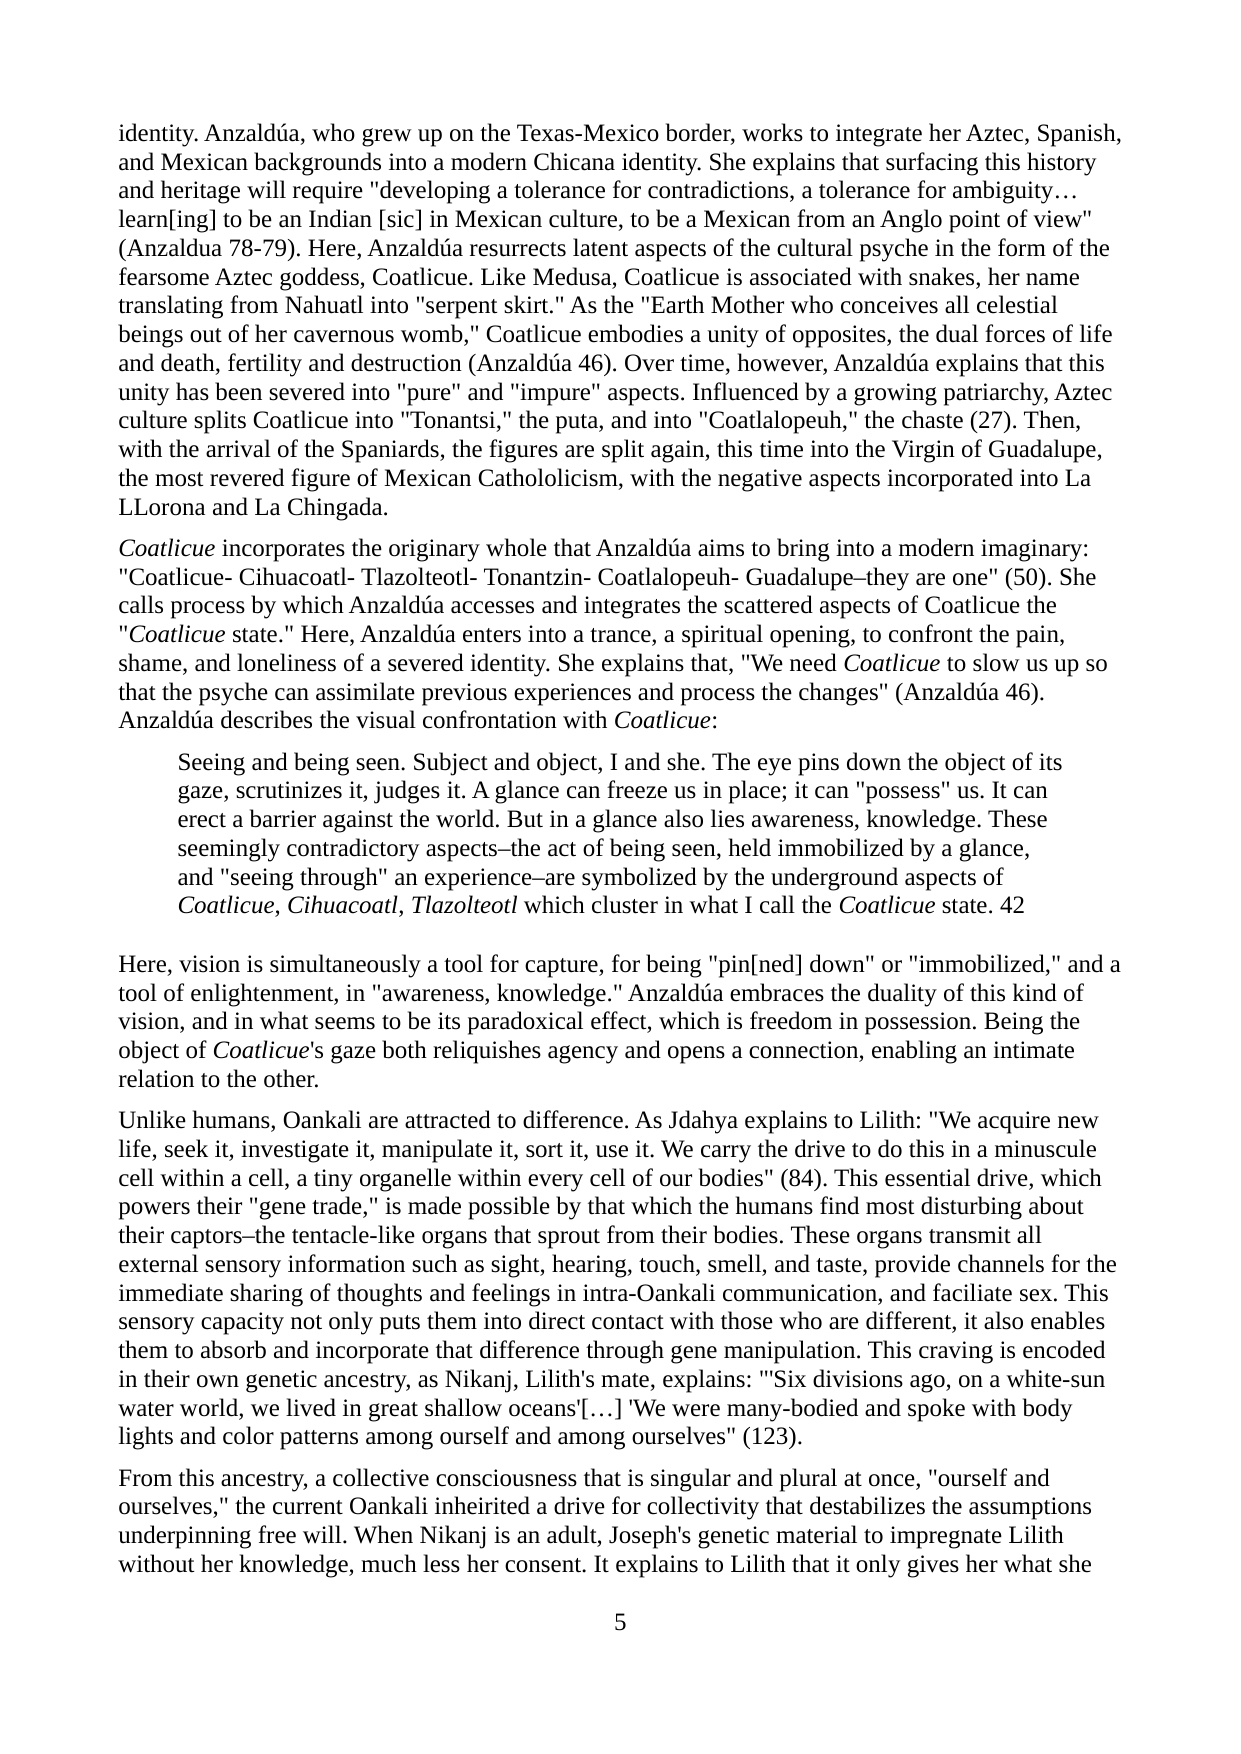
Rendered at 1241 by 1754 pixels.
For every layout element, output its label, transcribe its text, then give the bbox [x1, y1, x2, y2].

text Unlike humans, Oankali are attracted to difference. As Jdahya explains to Lilith: "We acquire new life, seek it, investigate it, manipulate it, sort it, use it. We carry the drive to do this in a minuscule cell within a cell, a tiny organelle within every cell of our bodies" (84). This essential drive, which powers their "gene trade," is made possible by that which the humans find most disturbing about their captors–the tentacle-like organs that sprout from their bodies. These organs transmit all external sensory information such as sight, hearing, touch, smell, and taste, provide channels for the immediate sharing of thoughts and feelings in intra-Oankali communication, and faciliate sex. This sensory capacity not only puts them into direct contact with those who are different, it also enables them to absorb and incorporate that difference through gene manipulation. This craving is encoded in their own genetic ancestry, as Nikanj, Lilith's mate, explains: "'Six divisions ago, on a white-sun water world, we lived in great shallow oceans'[…] 'We were many-bodied and spoke with body lights and color patterns among ourself and among ourselves" (123). [118, 1105, 1122, 1450]
text identity. Anzaldúa, who grew up on the Texas-Mexico border, works to integrate her Aztec, Spanish, and Mexican backgrounds into a modern Chicana identity. She explains that surfacing this history and heritage will require "developing a tolerance for contradictions, a tolerance for ambiguity… learn[ing] to be an Indian [sic] in Mexican culture, to be a Mexican from an Anglo point of view" (Anzaldua 78-79). Here, Anzaldúa resurrects latent aspects of the cultural psyche in the form of the fearsome Aztec goddess, Coatlicue. Like Medusa, Coatlicue is associated with snakes, her name translating from Nahuatl into "serpent skirt." As the "Earth Mother who conceives all celestial beings out of her cavernous womb," Coatlicue embodies a unity of opposites, the dual forces of life and death, fertility and destruction (Anzaldúa 46). Over time, however, Anzaldúa explains that this unity has been severed into "pure" and "impure" aspects. Influenced by a growing patriarchy, Aztec culture splits Coatlicue into "Tonantsi," the puta, and into "Coatlalopeuh," the chaste (27). Then, with the arrival of the Spaniards, the figures are split again, this time into the Virgin of Guadalupe, the most revered figure of Mexican Cathololicism, with the negative aspects incorporated into La LLorona and La Chingada. [118, 118, 1122, 521]
text From this ancestry, a collective consciousness that is singular and plural at once, "ourself and ourselves," the current Oankali inheirited a drive for collectivity that destabilizes the assumptions underpinning free will. When Nikanj is an adult, Joseph's genetic material to impregnate Lilith without her knowledge, much less her consent. It explains to Lilith that it only gives her what she [118, 1463, 1122, 1578]
text Here, vision is simultaneously a tool for capture, for being "pin[ned] down" or "immobilized," and a tool of enlightenment, in "awareness, knowledge." Anzaldúa embraces the duality of this kind of vision, and in what seems to be its paradoxical effect, which is freedom in possession. Being the object of Coatlicue's gaze both reliquishes agency and opens a connection, enabling an intimate relation to the other. [118, 949, 1122, 1093]
text Seeing and being seen. Subject and object, I and she. The eye pins down the object of its gaze, scrutinizes it, judges it. A glance can freeze us in place; it can "possess" us. It can erect a barrier against the world. But in a glance also lies awareness, knowledge. These seemingly contradictory aspects–the act of being seen, held immobilized by a glance, and "seeing through" an experience–are symbolized by the underground aspects of Coatlicue, Cihuacoatl, Tlazolteotl which cluster in what I call the Coatlicue state. 42 [177, 747, 1063, 919]
text Coatlicue incorporates the originary whole that Anzaldúa aims to bring into a modern imaginary: "Coatlicue- Cihuacoatl- Tlazolteotl- Tonantzin- Coatlalopeuh- Guadalupe–they are one" (50). She calls process by which Anzaldúa accesses and integrates the scattered aspects of Coatlicue the "Coatlicue state." Here, Anzaldúa enters into a trance, a spiritual opening, to confront the pain, shame, and loneliness of a severed identity. She explains that, "We need Coatlicue to slow us up so that the psyche can assimilate previous experiences and process the changes" (Anzaldúa 46). Anzaldúa describes the visual confrontation with Coatlicue: [118, 533, 1122, 734]
